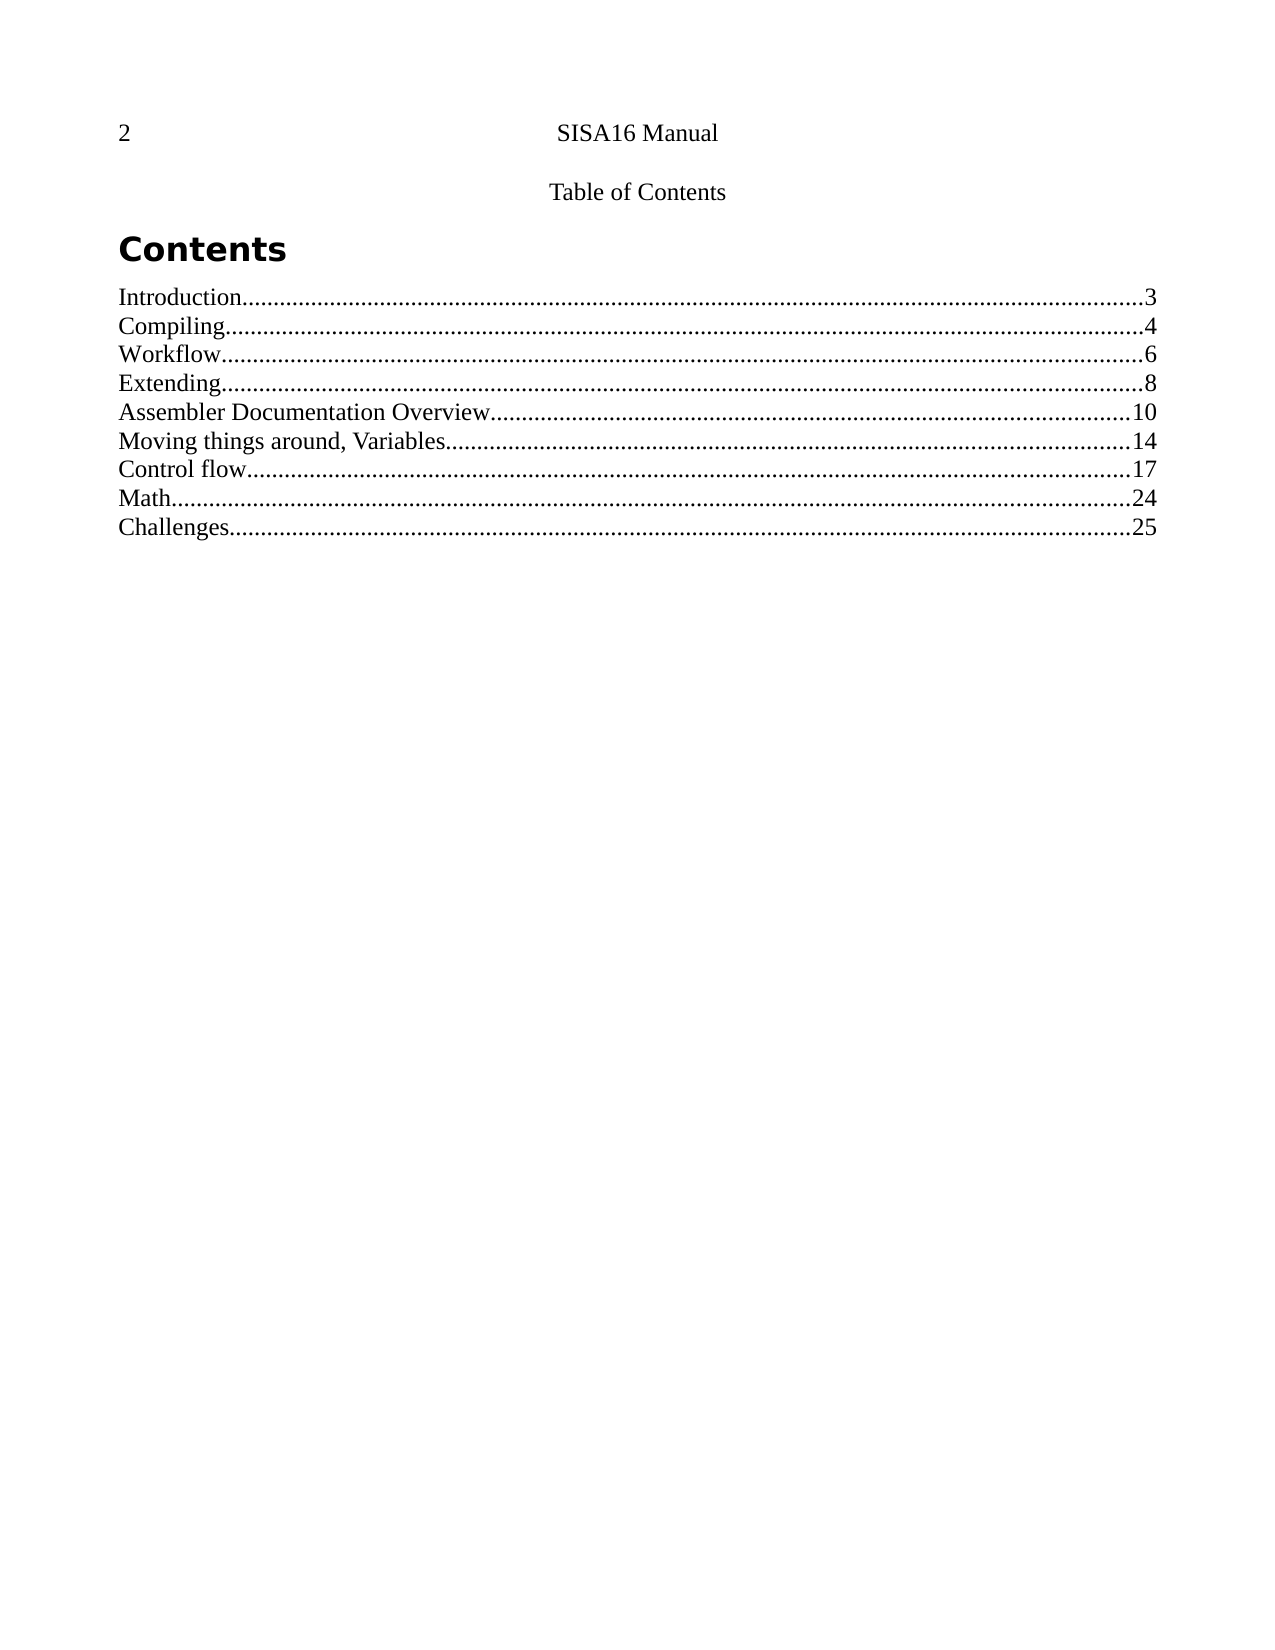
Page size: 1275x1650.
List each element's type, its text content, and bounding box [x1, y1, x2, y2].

text Assembler Documentation Overview 10 [118, 397, 1157, 426]
text Compiling 4 [118, 311, 1157, 339]
subtitle Contents [118, 231, 1157, 269]
text Extending 8 [118, 368, 1157, 397]
text Introduction 3 [118, 282, 1157, 311]
text Workflow 6 [118, 339, 1157, 368]
text Math 24 [118, 483, 1157, 512]
text Moving things around, Variables 14 [118, 426, 1157, 454]
text Control flow 17 [118, 454, 1157, 483]
text Challenges 25 [118, 512, 1157, 541]
text Table of Contents [118, 177, 1157, 206]
